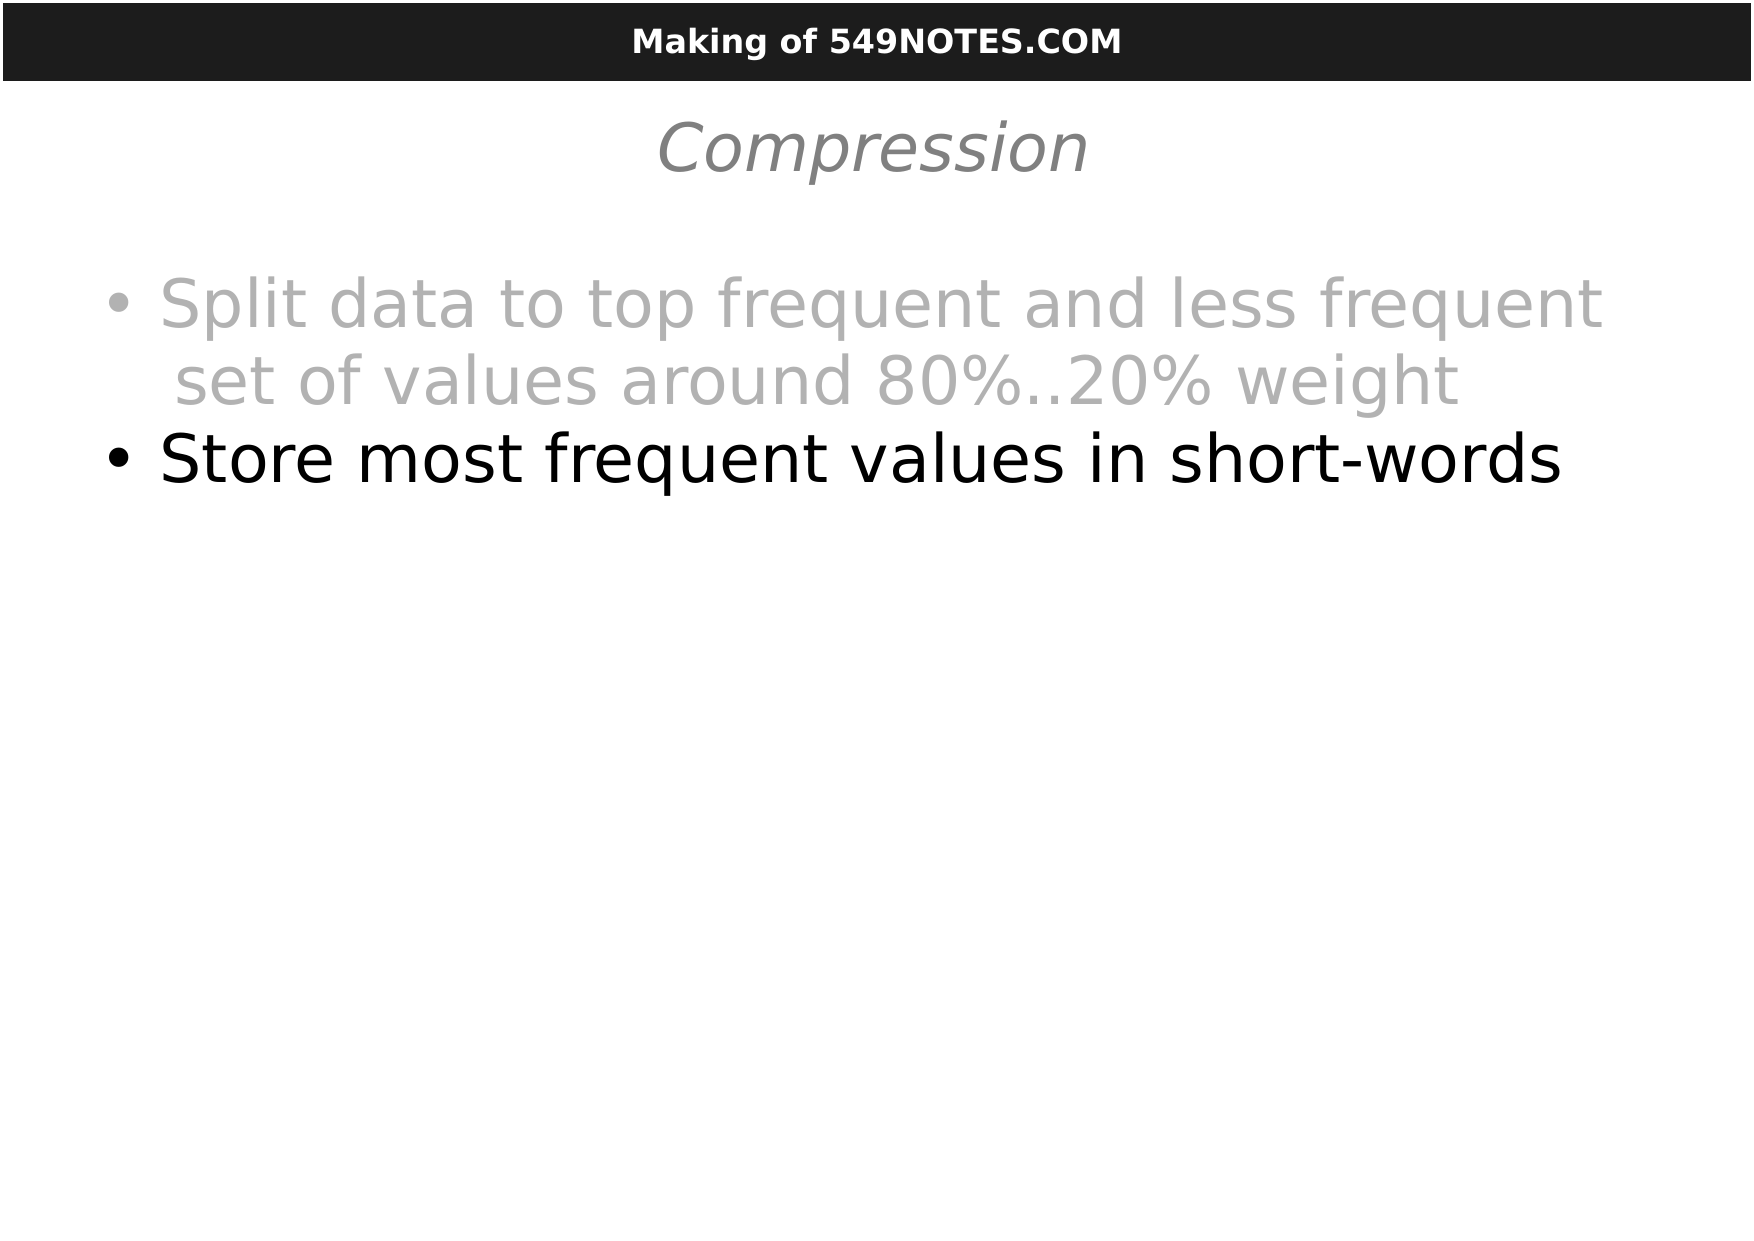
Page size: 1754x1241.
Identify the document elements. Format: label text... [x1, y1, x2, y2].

text set of values around 80%..20% weight [3, 343, 1751, 420]
text Compression [3, 110, 1751, 188]
text • Split data to top frequent and less frequent [3, 265, 1751, 343]
text • Store most frequent values in short-words [3, 420, 1751, 498]
